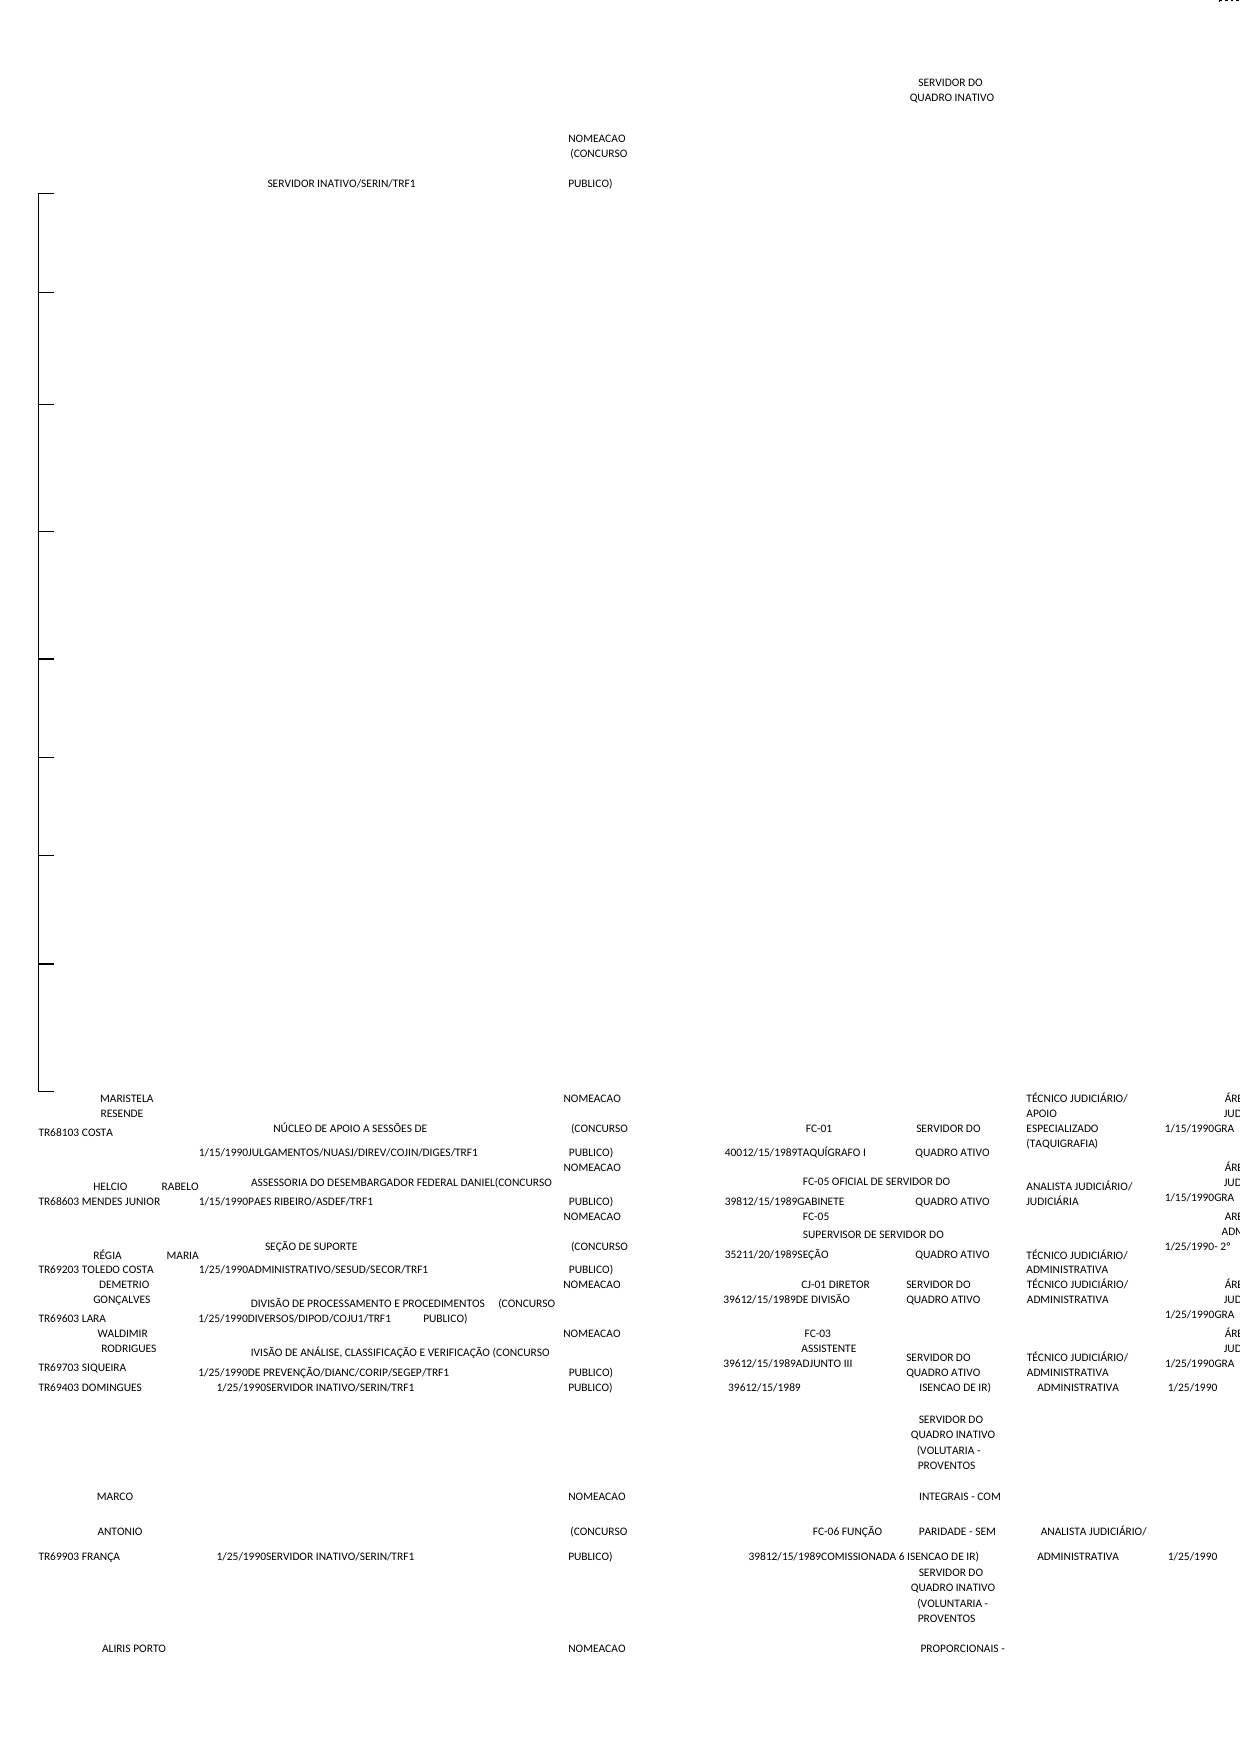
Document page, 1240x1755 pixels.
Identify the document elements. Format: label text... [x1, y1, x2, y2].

text (VOLUTARIA - [748, 1443, 1149, 1457]
table_cell FC-05 SUPERVISOR DE SERVIDOR DO 35211/20/1989SEÇÃO QUADRO ATIVO [725, 1209, 1026, 1278]
table_header [39, 659, 58, 757]
table_header MARISTELA RESENDE TR68103 COSTA [38, 1092, 198, 1160]
table_cell ÁRE JUD 1/15/1990GRA [1165, 1160, 1240, 1209]
text PROVENTOS [748, 1611, 1145, 1625]
table_header TÉCNICO JUDICIÁRIO/ ADMINISTRATIVA [1027, 1278, 1165, 1326]
table_cell [39, 531, 58, 657]
table_cell [39, 757, 58, 855]
text ANTONIO (CONCURSO FC-06 FUNÇÃO PARIDADE - SEM ANALISTA JUDICIÁRIO/ [38, 1513, 1239, 1541]
table_header TÉCNICO JUDICIÁRIO/ APOIO ESPECIALIZADO (TAQUIGRAFIA) [1026, 1092, 1164, 1160]
table_header ÁRE JUD 1/25/1990GRA [1165, 1278, 1240, 1326]
table_cell ANALISTA JUDICIÁRIO/ JUDICIÁRIA [1026, 1160, 1164, 1209]
text ALIRIS PORTO NOMEACAO PROPORCIONAIS - [38, 1631, 1239, 1658]
table_header FC-01 SERVIDOR DO 40012/15/1989TAQUÍGRAFO I QUADRO ATIVO [725, 1092, 1026, 1160]
table_header ÁRE JUD 1/15/1990GRA [1165, 1092, 1240, 1160]
table_cell SERVIDOR DO QUADRO ATIVO [906, 1326, 1027, 1380]
table_cell [39, 855, 58, 963]
text QUADRO INATIVO [911, 1580, 1239, 1594]
text SERVIDOR DO [748, 1412, 1154, 1426]
table_header DEMETRIO GONÇALVES TR69603 LARA [38, 1278, 198, 1326]
table_header [39, 193, 58, 292]
table_cell RÉGIA MARIA TR69203 TOLEDO COSTA [38, 1209, 198, 1278]
table_cell FC-03 ASSISTENTE 39612/15/1989ADJUNTO III [723, 1326, 906, 1380]
table_cell NOMEACAO ASSESSORIA DO DESEMBARGADOR FEDERAL DANIEL(CONCURSO 1/15/1990PAES RIBEIRO/ASDEF/TRF1 PUBLICO) [199, 1160, 724, 1209]
table_header [39, 964, 58, 1091]
table_cell NOMEACAO SEÇÃO DE SUPORTE (CONCURSO 1/25/1990ADMINISTRATIVO/SESUD/SECOR/TRF1 PUBLICO) [199, 1209, 724, 1278]
text MARCO NOMEACAO INTEGRAIS - COM [38, 1478, 1239, 1506]
text TR69403 DOMINGUES 1/25/1990SERVIDOR INATIVO/SERIN/TRF1 PUBLICO) 39612/15/1989 ISENCAO DE IR) ADMINISTRATIVA 1/25/1990 [38, 1380, 1239, 1394]
table_cell ÁRE JUD 1/25/1990GRA [1165, 1326, 1240, 1380]
table_cell HELCIO RABELO TR68603 MENDES JUNIOR [38, 1160, 198, 1209]
table_cell FC-05 OFICIAL DE SERVIDOR DO 39812/15/1989GABINETE QUADRO ATIVO [725, 1160, 1026, 1209]
text SERVIDOR DO [748, 1565, 1154, 1579]
table_cell [39, 404, 58, 531]
table_cell ARE ADM 1/25/1990- 2º [1165, 1209, 1240, 1278]
text TR69903 FRANÇA 1/25/1990SERVIDOR INATIVO/SERIN/TRF1 PUBLICO) 39812/15/1989COMISSIONADA 6 ISENCAO DE IR) ADMINISTRATIVA 1/25/1990 [38, 1549, 1239, 1563]
table_header NOMEACAO DIVISÃO DE PROCESSAMENTO E PROCEDIMENTOS (CONCURSO 1/25/1990DIVERSOS/DIPOD/COJU1/TRF1 PUBLICO) [198, 1278, 723, 1326]
table_header SERVIDOR DO QUADRO ATIVO [906, 1278, 1027, 1326]
table_header CJ-01 DIRETOR 39612/15/1989DE DIVISÃO [723, 1278, 906, 1326]
table_cell TÉCNICO JUDICIÁRIO/ ADMINISTRATIVA [1026, 1209, 1164, 1278]
table_cell [39, 292, 58, 404]
table_header NOMEACAO NÚCLEO DE APOIO A SESSÕES DE (CONCURSO 1/15/1990JULGAMENTOS/NUASJ/DIREV/COJIN/DIGES/TRF1 PUBLICO) [199, 1092, 724, 1160]
text PROVENTOS [748, 1459, 1145, 1473]
text QUADRO INATIVO [911, 1427, 1239, 1441]
table_cell NOMEACAO IVISÃO DE ANÁLISE, CLASSIFICAÇÃO E VERIFICAÇÃO (CONCURSO 1/25/1990DE PREVENÇÃO/DIANC/CORIP/SEGEP/TRF1 PUBLICO) [198, 1326, 723, 1380]
text (VOLUNTARIA - [748, 1596, 1158, 1610]
table_cell WALDIMIR RODRIGUES TR69703 SIQUEIRA [38, 1326, 198, 1380]
table_cell TÉCNICO JUDICIÁRIO/ ADMINISTRATIVA [1027, 1326, 1165, 1380]
